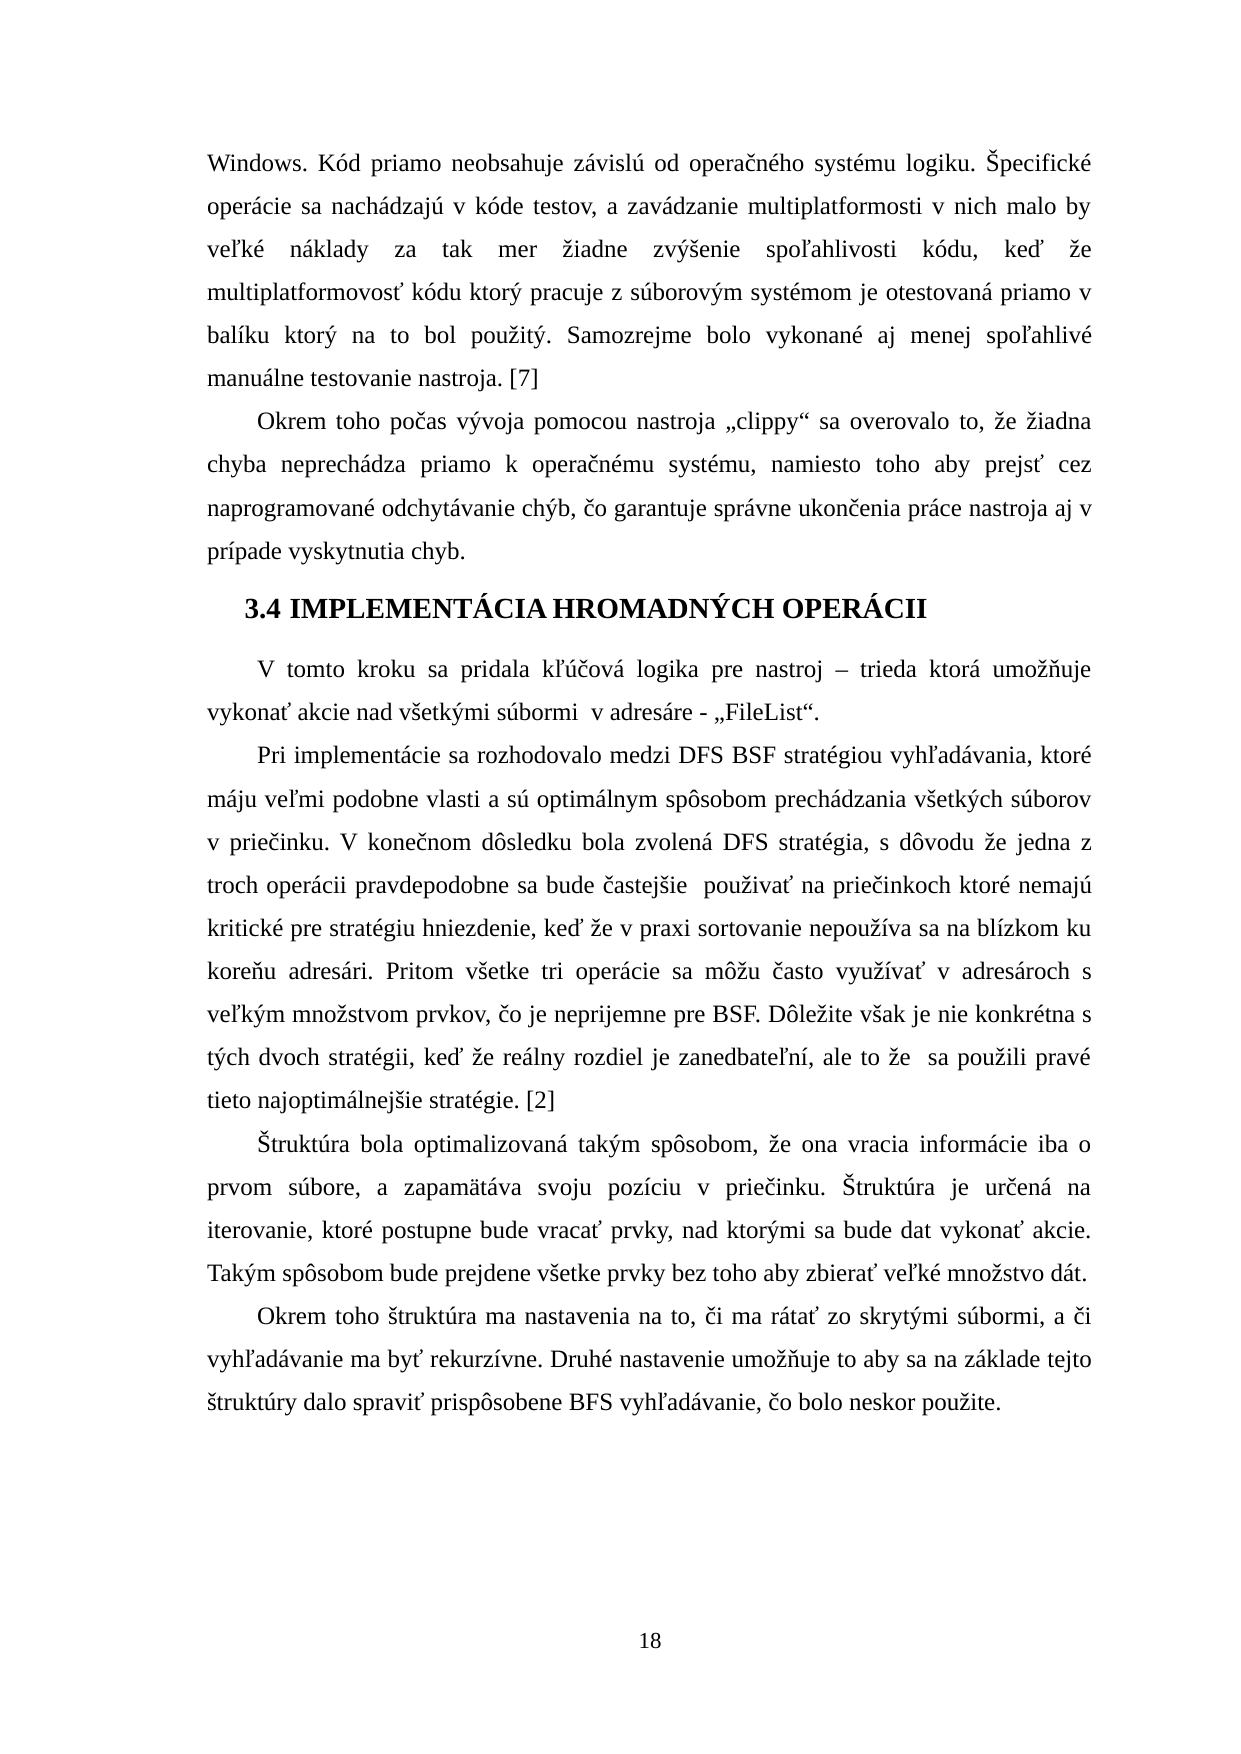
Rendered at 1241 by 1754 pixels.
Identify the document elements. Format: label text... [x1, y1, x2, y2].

text Štruktúra bola optimalizovaná takým spôsobom, že ona vracia informácie iba o prvom súbore, a zapamätáva svoju pozíciu v priečinku. Štruktúra je určená na iterovanie, ktoré postupne bude vracať prvky, nad ktorými sa bude dat vykonať akcie. Takým spôsobom bude prejdene všetke prvky bez toho aby zbierať veľké množstvo dát. [207, 1129, 1092, 1287]
text Okrem toho počas vývoja pomocou nastroja „clippy“ sa overovalo to, že žiadna chyba neprechádza priamo k operačnému systému, namiesto toho aby prejsť cez naprogramované odchytávanie chýb, čo garantuje správne ukončenia práce nastroja aj v prípade vyskytnutia chyb. [207, 406, 1092, 564]
subtitle Implementácia hromadných operácii [244, 591, 1092, 625]
text Okrem toho štruktúra ma nastavenia na to, či ma rátať zo skrytými súbormi, a či vyhľadávanie ma byť rekurzívne. Druhé nastavenie umožňuje to aby sa na základe tejto štruktúry dalo spraviť prispôsobene BFS vyhľadávanie, čo bolo neskor použite. [207, 1301, 1092, 1416]
text Windows. Kód priamo neobsahuje závislú od operačného systému logiku. Špecifické operácie sa nachádzajú v kóde testov, a zavádzanie multiplatformosti v nich malo by veľké náklady za tak mer žiadne zvýšenie spoľahlivosti kódu, keď že multiplatformovosť kódu ktorý pracuje z súborovým systémom je otestovaná priamo v balíku ktorý na to bol použitý. Samozrejme bolo vykonané aj menej spoľahlivé manuálne testovanie nastroja. [7] [207, 148, 1092, 392]
text Pri implementácie sa rozhodovalo medzi DFS BSF stratégiou vyhľadávania, ktoré máju veľmi podobne vlasti a sú optimálnym spôsobom prechádzania všetkých súborov v priečinku. V konečnom dôsledku bola zvolená DFS stratégia, s dôvodu že jedna z troch operácii pravdepodobne sa bude častejšie použivať na priečinkoch ktoré nemajú kritické pre stratégiu hniezdenie, keď že v praxi sortovanie nepoužíva sa na blízkom ku koreňu adresári. Pritom všetke tri operácie sa môžu často využívať v adresároch s veľkým množstvom prvkov, čo je neprijemne pre BSF. Dôležite však je nie konkrétna s tých dvoch stratégii, keď že reálny rozdiel je zanedbateľní, ale to že sa použili pravé tieto najoptimálnejšie stratégie. [2] [207, 741, 1092, 1114]
text V tomto kroku sa pridala kľúčová logika pre nastroj – trieda ktorá umožňuje vykonať akcie nad všetkými súbormi v adresáre - „FileList“. [207, 654, 1092, 726]
